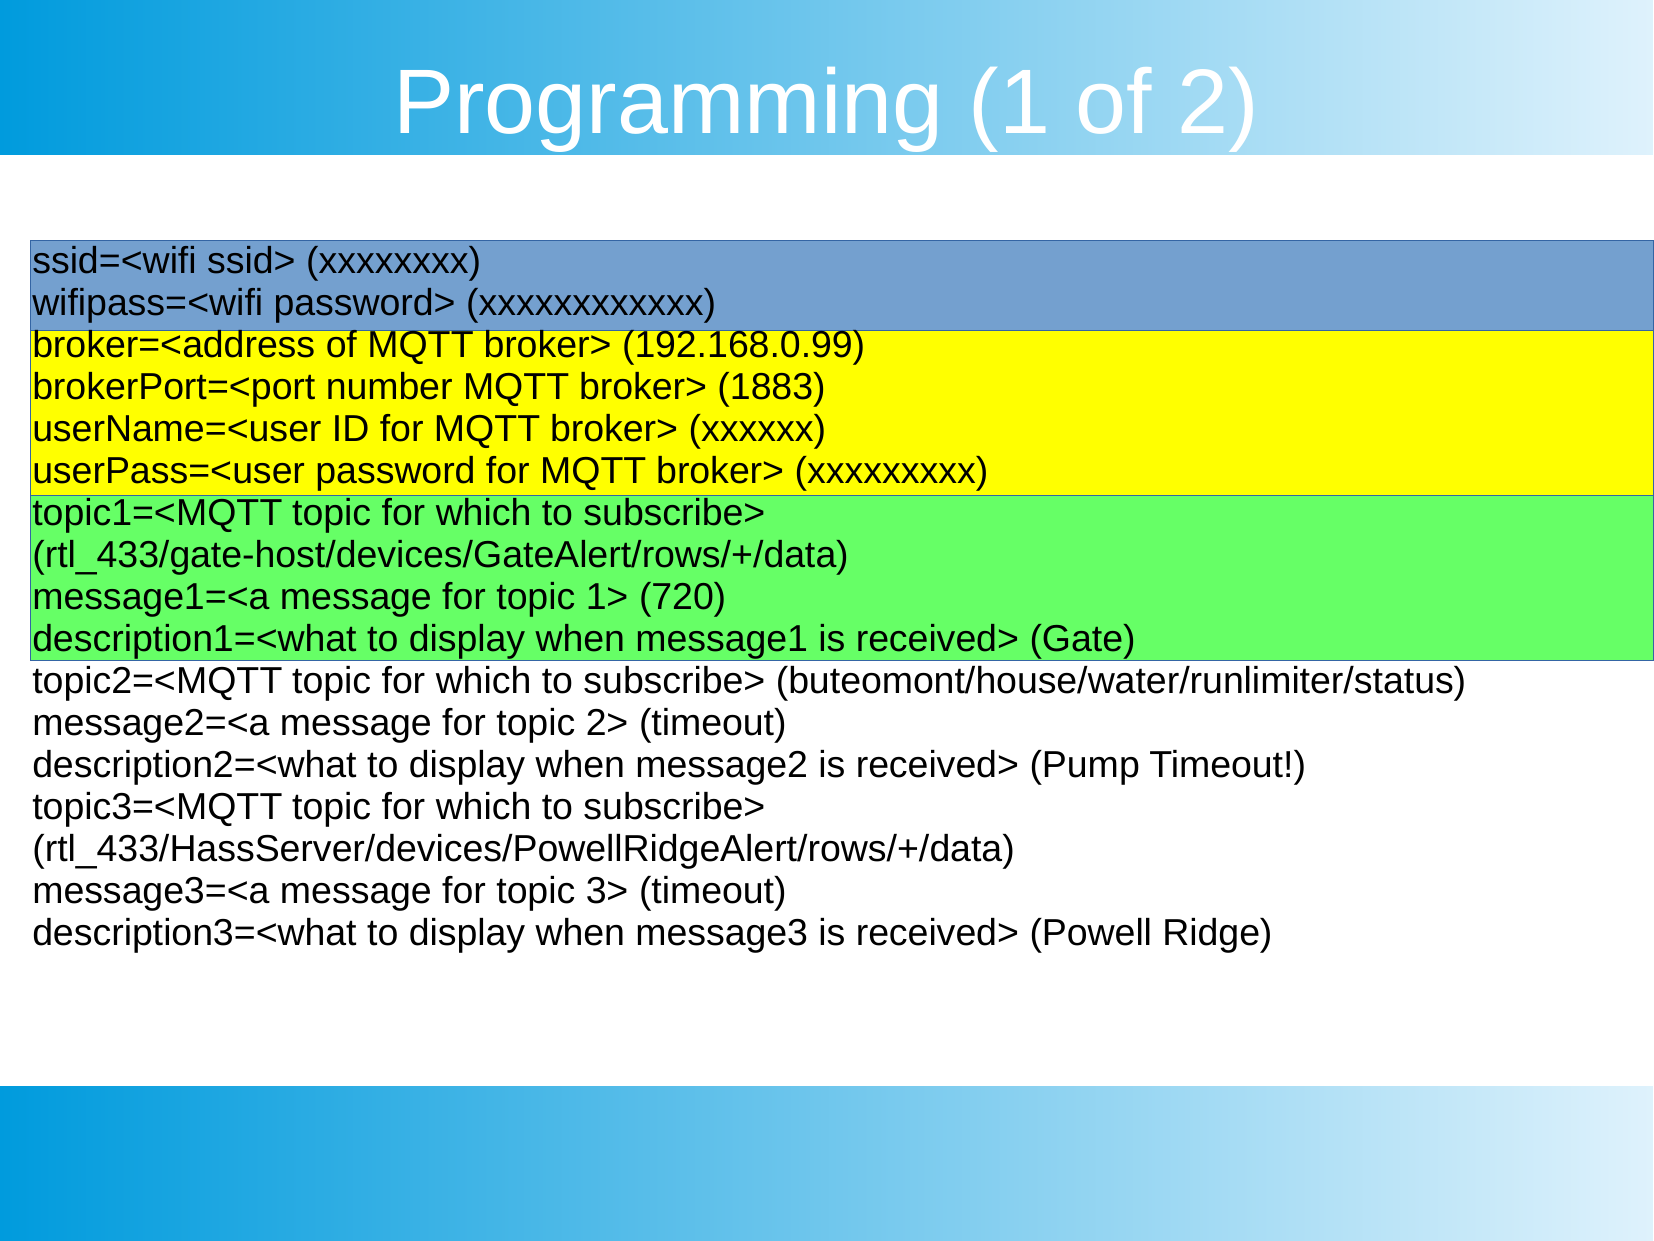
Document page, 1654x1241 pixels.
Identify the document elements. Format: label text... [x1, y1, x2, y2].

text_box ssid=<wifi ssid> (xxxxxxxx) wifipass=<wifi password> (xxxxxxxxxxxx) broker=<address of MQTT broker> (192.168.0.99) brokerPort=<port number MQTT broker> (1883) userName=<user ID for MQTT broker> (xxxxxx) userPass=<user password for MQTT broker> (xxxxxxxxx) topic1=<MQTT topic for which to subscribe> (rtl_433/gate-host/devices/GateAlert/rows/+/data) message1=<a message for topic 1> (720) description1=<what to display when message1 is received> (Gate) topic2=<MQTT topic for which to subscribe> (buteomont/house/water/runlimiter/status) message2=<a message for topic 2> (timeout) description2=<what to display when message2 is received> (Pump Timeout!) topic3=<MQTT topic for which to subscribe> (rtl_433/HassServer/devices/PowellRidgeAlert/rows/+/data) message3=<a message for topic 3> (timeout) description3=<what to display when message3 is received> (Powell Ridge) [17, 232, 1593, 961]
title Programming (1 of 2) [82, 49, 1571, 155]
text_box [1593, 240, 1654, 661]
